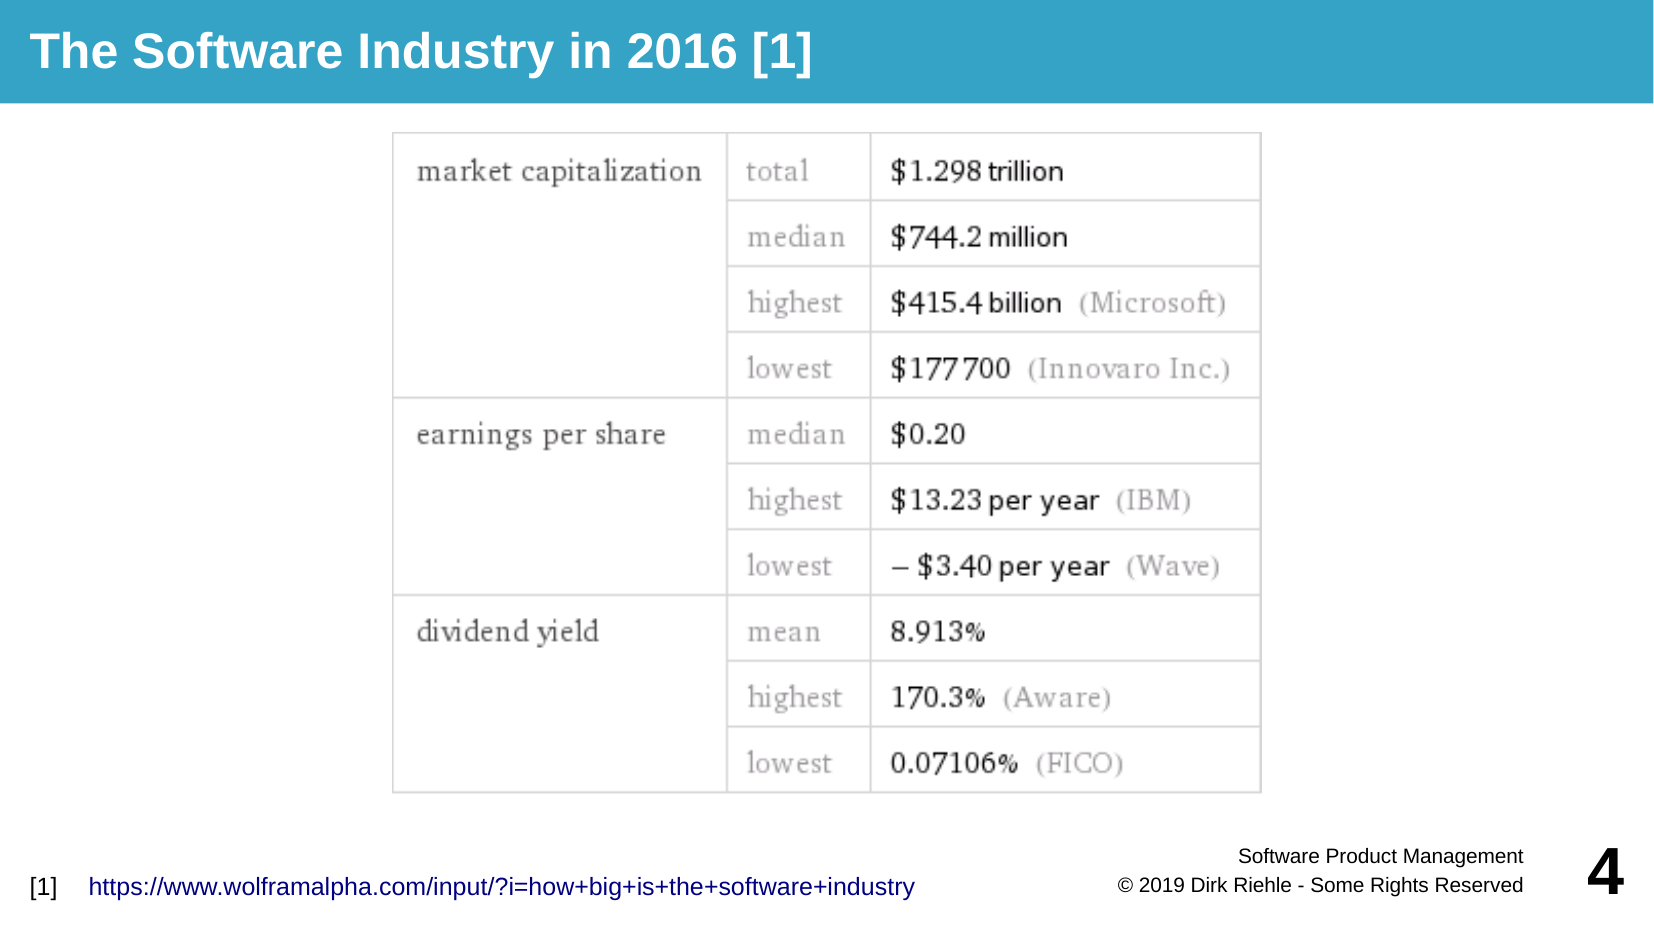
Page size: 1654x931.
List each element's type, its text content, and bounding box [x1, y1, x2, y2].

picture [392, 132, 1262, 798]
title The Software Industry in 2016 [1] [0, 0, 1654, 104]
text_box [1] https://www.wolframalpha.com/input/?i=how+big+is+the+software+industry [0, 812, 1063, 931]
